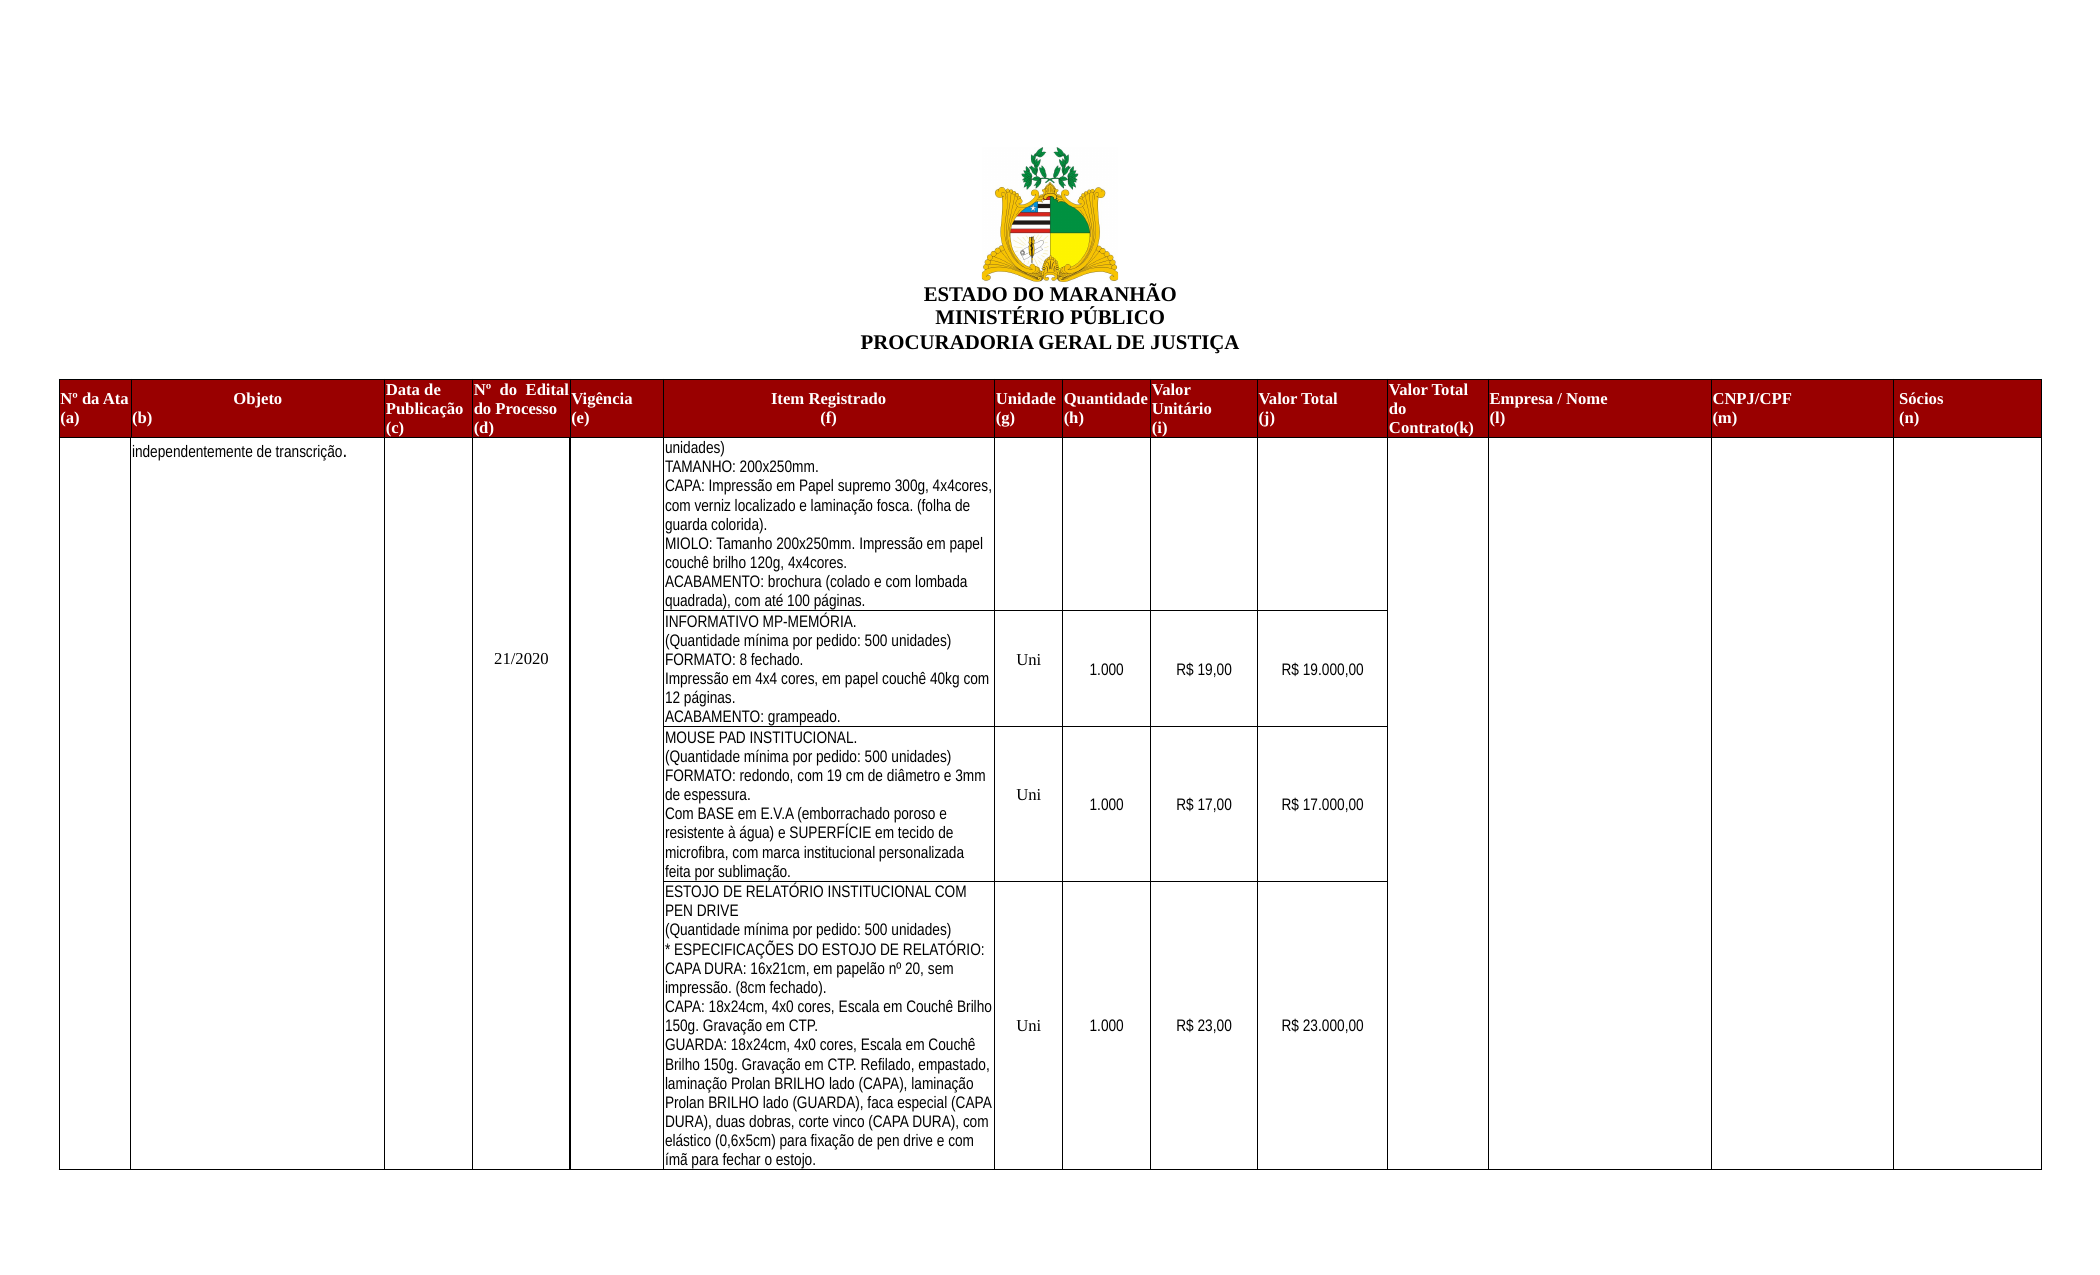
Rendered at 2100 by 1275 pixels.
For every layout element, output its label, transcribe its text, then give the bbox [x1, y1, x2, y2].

table_cell R$ 23.000,00 [1258, 882, 1387, 1169]
table_cell R$ 19.000,00 [1258, 611, 1387, 726]
table_cell 21/2020 [473, 438, 569, 1169]
table_cell independentemente de transcrição. [131, 438, 384, 1169]
table_header Item Registrado (f) [664, 380, 994, 437]
table_cell 1.000 [1063, 882, 1150, 1169]
table_cell INFORMATIVO MP-MEMÓRIA. (Quantidade mínima por pedido: 500 unidades) FORMATO: 8 fechado. Impressão em 4x4 cores, em papel couchê 40kg com 12 páginas. ACABAMENTO: grampeado. [664, 611, 994, 726]
table_cell [385, 438, 472, 1169]
table_cell [1388, 438, 1488, 1169]
table_header Nº do Edital do Processo (d) [473, 380, 570, 437]
table_header Empresa / Nome (l) [1489, 380, 1711, 437]
table_cell [1489, 438, 1711, 1169]
table_cell MOUSE PAD INSTITUCIONAL. (Quantidade mínima por pedido: 500 unidades) FORMATO: redondo, com 19 cm de diâmetro e 3mm de espessura. Com BASE em E.V.A (emborrachado poroso e resistente à água) e SUPERFÍCIE em tecido de microfibra, com marca institucional personalizada feita por sublimação. [664, 727, 994, 881]
table_header Valor Unitário (i) [1151, 380, 1257, 437]
table_cell [571, 438, 663, 1169]
table_header CNPJ/CPF (m) [1712, 380, 1893, 437]
table_cell 1.000 [1063, 611, 1150, 726]
table_cell Uni [995, 882, 1062, 1169]
table_cell unidades) TAMANHO: 200x250mm. CAPA: Impressão em Papel supremo 300g, 4x4cores, com verniz localizado e laminação fosca. (folha de guarda colorida). MIOLO: Tamanho 200x250mm. Impressão em papel couchê brilho 120g, 4x4cores. ACABAMENTO: brochura (colado e com lombada quadrada), com até 100 páginas. [664, 438, 994, 610]
table_header Quantidade (h) [1063, 380, 1150, 437]
table_cell Uni [995, 611, 1062, 726]
table_header Objeto (b) [132, 380, 384, 437]
table_header Valor Total (j) [1258, 380, 1387, 437]
table_cell [1151, 438, 1257, 610]
table_header Valor Total do Contrato(k) [1388, 380, 1488, 437]
table_cell [1894, 438, 2041, 1169]
table_cell [1063, 438, 1150, 610]
table_cell [1712, 438, 1893, 1169]
table_header Nº da Ata (a) [60, 380, 131, 437]
table_cell R$ 19,00 [1151, 611, 1257, 726]
table_header Data de Publicação (c) [385, 380, 472, 437]
table_cell ESTOJO DE RELATÓRIO INSTITUCIONAL COM PEN DRIVE (Quantidade mínima por pedido: 500 unidades) * ESPECIFICAÇÕES DO ESTOJO DE RELATÓRIO: CAPA DURA: 16x21cm, em papelão nº 20, sem impressão. (8cm fechado). CAPA: 18x24cm, 4x0 cores, Escala em Couchê Brilho 150g. Gravação em CTP. GUARDA: 18x24cm, 4x0 cores, Escala em Couchê Brilho 150g. Gravação em CTP. Refilado, empastado, laminação Prolan BRILHO lado (CAPA), laminação Prolan BRILHO lado (GUARDA), faca especial (CAPA DURA), duas dobras, corte vinco (CAPA DURA), com elástico (0,6x5cm) para fixação de pen drive e com ímã para fechar o estojo. [664, 882, 994, 1169]
table_header Vigência (e) [571, 380, 663, 437]
table_cell R$ 17,00 [1151, 727, 1257, 881]
table_header Sócios (n) [1894, 380, 2041, 437]
table_header Unidade (g) [995, 380, 1062, 437]
table_cell R$ 23,00 [1151, 882, 1257, 1169]
table_cell [1258, 438, 1387, 610]
table_cell Uni [995, 727, 1062, 881]
table_cell [60, 438, 130, 1169]
table_cell [995, 438, 1062, 610]
table_cell 1.000 [1063, 727, 1150, 881]
table_cell R$ 17.000,00 [1258, 727, 1387, 881]
